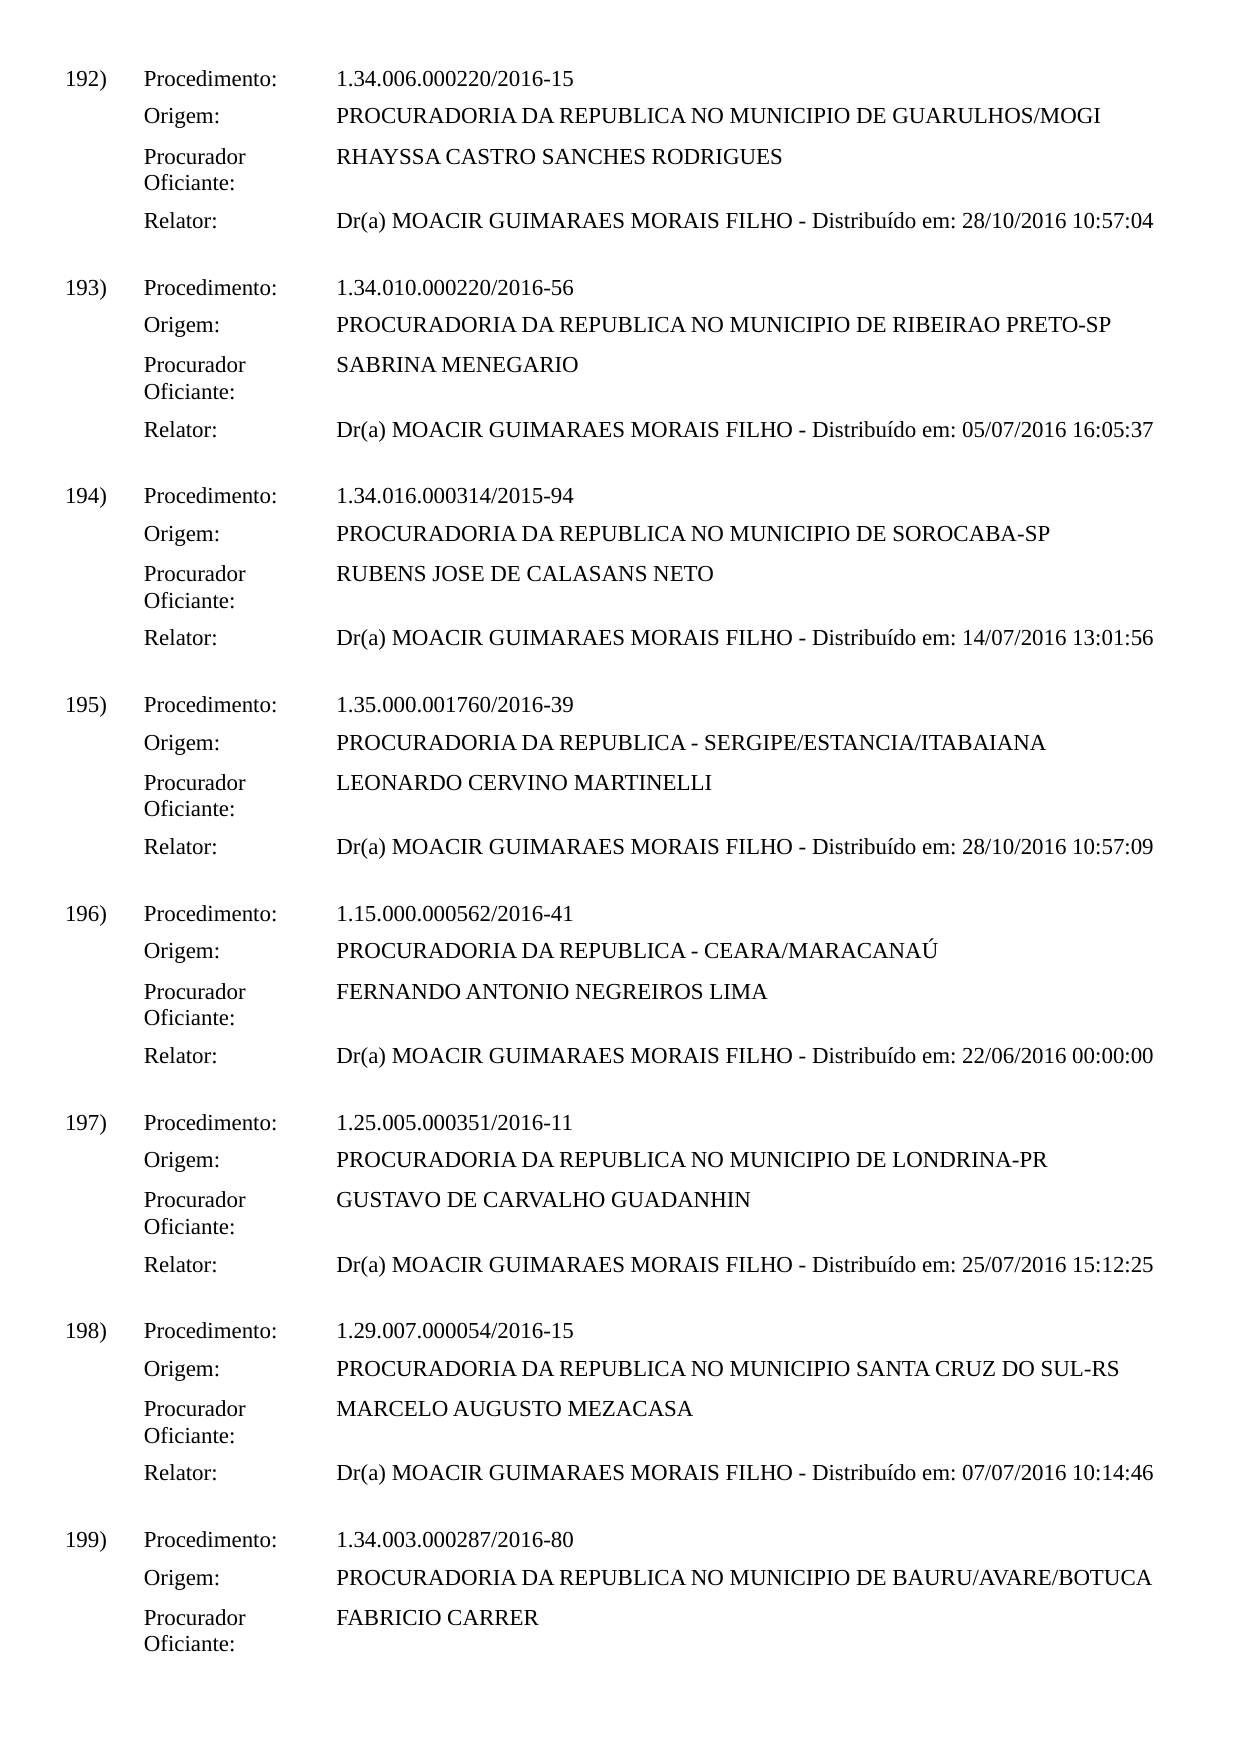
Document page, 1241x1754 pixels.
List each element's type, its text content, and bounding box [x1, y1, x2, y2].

table_cell Relator: [138, 619, 330, 659]
table_cell [59, 972, 138, 1036]
table_cell FABRICIO CARRER [330, 1598, 1181, 1662]
table_cell [59, 555, 138, 619]
table_header Procedimento: [138, 477, 330, 514]
table_header Procedimento: [138, 894, 330, 932]
table_header 1.25.005.000351/2016-11 [330, 1103, 1181, 1141]
table_cell Procurador Oficiante: [138, 555, 330, 619]
table_cell Procurador Oficiante: [138, 1181, 330, 1245]
table_cell Origem: [138, 723, 330, 763]
table_cell [59, 1390, 138, 1454]
table_header 196) [59, 894, 138, 932]
table_cell [59, 1036, 138, 1076]
table_cell [59, 1349, 138, 1389]
table_header Procedimento: [138, 59, 330, 97]
table_header Procedimento: [138, 685, 330, 723]
table_cell Origem: [138, 514, 330, 554]
table_cell RUBENS JOSE DE CALASANS NETO [330, 555, 1181, 619]
table_cell PROCURADORIA DA REPUBLICA NO MUNICIPIO SANTA CRUZ DO SUL-RS [330, 1349, 1181, 1389]
table_cell FERNANDO ANTONIO NEGREIROS LIMA [330, 972, 1181, 1036]
table_cell PROCURADORIA DA REPUBLICA NO MUNICIPIO DE GUARULHOS/MOGI [330, 97, 1181, 137]
table_cell Dr(a) MOACIR GUIMARAES MORAIS FILHO - Distribuído em: 14/07/2016 13:01:56 [330, 619, 1181, 659]
table_cell [59, 932, 138, 972]
table_cell [59, 1245, 138, 1285]
table_header 1.29.007.000054/2016-15 [330, 1312, 1181, 1349]
table_header 193) [59, 268, 138, 306]
table_cell PROCURADORIA DA REPUBLICA NO MUNICIPIO DE BAURU/AVARE/BOTUCA [330, 1558, 1181, 1598]
table_cell [59, 514, 138, 554]
table_cell Relator: [138, 410, 330, 450]
table_cell [59, 1454, 138, 1494]
table_cell Relator: [138, 201, 330, 241]
table_cell MARCELO AUGUSTO MEZACASA [330, 1390, 1181, 1454]
table_cell Origem: [138, 1141, 330, 1181]
table_cell Procurador Oficiante: [138, 763, 330, 827]
table_cell RHAYSSA CASTRO SANCHES RODRIGUES [330, 137, 1181, 201]
table_cell Relator: [138, 1454, 330, 1494]
table_header 199) [59, 1520, 138, 1558]
table_cell Origem: [138, 932, 330, 972]
table_header 1.34.010.000220/2016-56 [330, 268, 1181, 306]
table_header 1.34.016.000314/2015-94 [330, 477, 1181, 514]
table_header 192) [59, 59, 138, 97]
table_cell Dr(a) MOACIR GUIMARAES MORAIS FILHO - Distribuído em: 25/07/2016 15:12:25 [330, 1245, 1181, 1285]
table_cell Origem: [138, 306, 330, 346]
table_cell Relator: [138, 1245, 330, 1285]
table_cell Origem: [138, 1558, 330, 1598]
table_cell PROCURADORIA DA REPUBLICA - SERGIPE/ESTANCIA/ITABAIANA [330, 723, 1181, 763]
table_cell [59, 306, 138, 346]
table_cell [59, 1558, 138, 1598]
table_cell LEONARDO CERVINO MARTINELLI [330, 763, 1181, 827]
table_cell Dr(a) MOACIR GUIMARAES MORAIS FILHO - Distribuído em: 22/06/2016 00:00:00 [330, 1036, 1181, 1076]
table_cell PROCURADORIA DA REPUBLICA - CEARA/MARACANAÚ [330, 932, 1181, 972]
table_cell [59, 201, 138, 241]
table_cell PROCURADORIA DA REPUBLICA NO MUNICIPIO DE LONDRINA-PR [330, 1141, 1181, 1181]
table_header 1.34.006.000220/2016-15 [330, 59, 1181, 97]
table_header 198) [59, 1312, 138, 1349]
table_cell [59, 1141, 138, 1181]
table_header Procedimento: [138, 1312, 330, 1349]
table_cell Dr(a) MOACIR GUIMARAES MORAIS FILHO - Distribuído em: 28/10/2016 10:57:09 [330, 828, 1181, 868]
table_header 1.34.003.000287/2016-80 [330, 1520, 1181, 1558]
table_cell Procurador Oficiante: [138, 137, 330, 201]
table_cell Dr(a) MOACIR GUIMARAES MORAIS FILHO - Distribuído em: 05/07/2016 16:05:37 [330, 410, 1181, 450]
table_cell [59, 1181, 138, 1245]
table_cell SABRINA MENEGARIO [330, 346, 1181, 410]
table_cell Origem: [138, 97, 330, 137]
table_cell [59, 828, 138, 868]
table_cell Dr(a) MOACIR GUIMARAES MORAIS FILHO - Distribuído em: 07/07/2016 10:14:46 [330, 1454, 1181, 1494]
table_cell Relator: [138, 1036, 330, 1076]
table_header Procedimento: [138, 1103, 330, 1141]
table_header 194) [59, 477, 138, 514]
table_cell Origem: [138, 1349, 330, 1389]
table_header Procedimento: [138, 268, 330, 306]
table_cell Procurador Oficiante: [138, 1598, 330, 1662]
table_cell [59, 1598, 138, 1662]
table_cell Procurador Oficiante: [138, 1390, 330, 1454]
table_cell PROCURADORIA DA REPUBLICA NO MUNICIPIO DE SOROCABA-SP [330, 514, 1181, 554]
table_cell Dr(a) MOACIR GUIMARAES MORAIS FILHO - Distribuído em: 28/10/2016 10:57:04 [330, 201, 1181, 241]
table_cell [59, 137, 138, 201]
table_cell [59, 723, 138, 763]
table_header 1.35.000.001760/2016-39 [330, 685, 1181, 723]
table_header 1.15.000.000562/2016-41 [330, 894, 1181, 932]
table_cell [59, 97, 138, 137]
table_cell [59, 346, 138, 410]
table_cell GUSTAVO DE CARVALHO GUADANHIN [330, 1181, 1181, 1245]
table_header 195) [59, 685, 138, 723]
table_cell Relator: [138, 828, 330, 868]
table_cell [59, 763, 138, 827]
table_header 197) [59, 1103, 138, 1141]
table_cell Procurador Oficiante: [138, 972, 330, 1036]
table_header Procedimento: [138, 1520, 330, 1558]
table_cell PROCURADORIA DA REPUBLICA NO MUNICIPIO DE RIBEIRAO PRETO-SP [330, 306, 1181, 346]
table_cell [59, 410, 138, 450]
table_cell Procurador Oficiante: [138, 346, 330, 410]
table_cell [59, 619, 138, 659]
